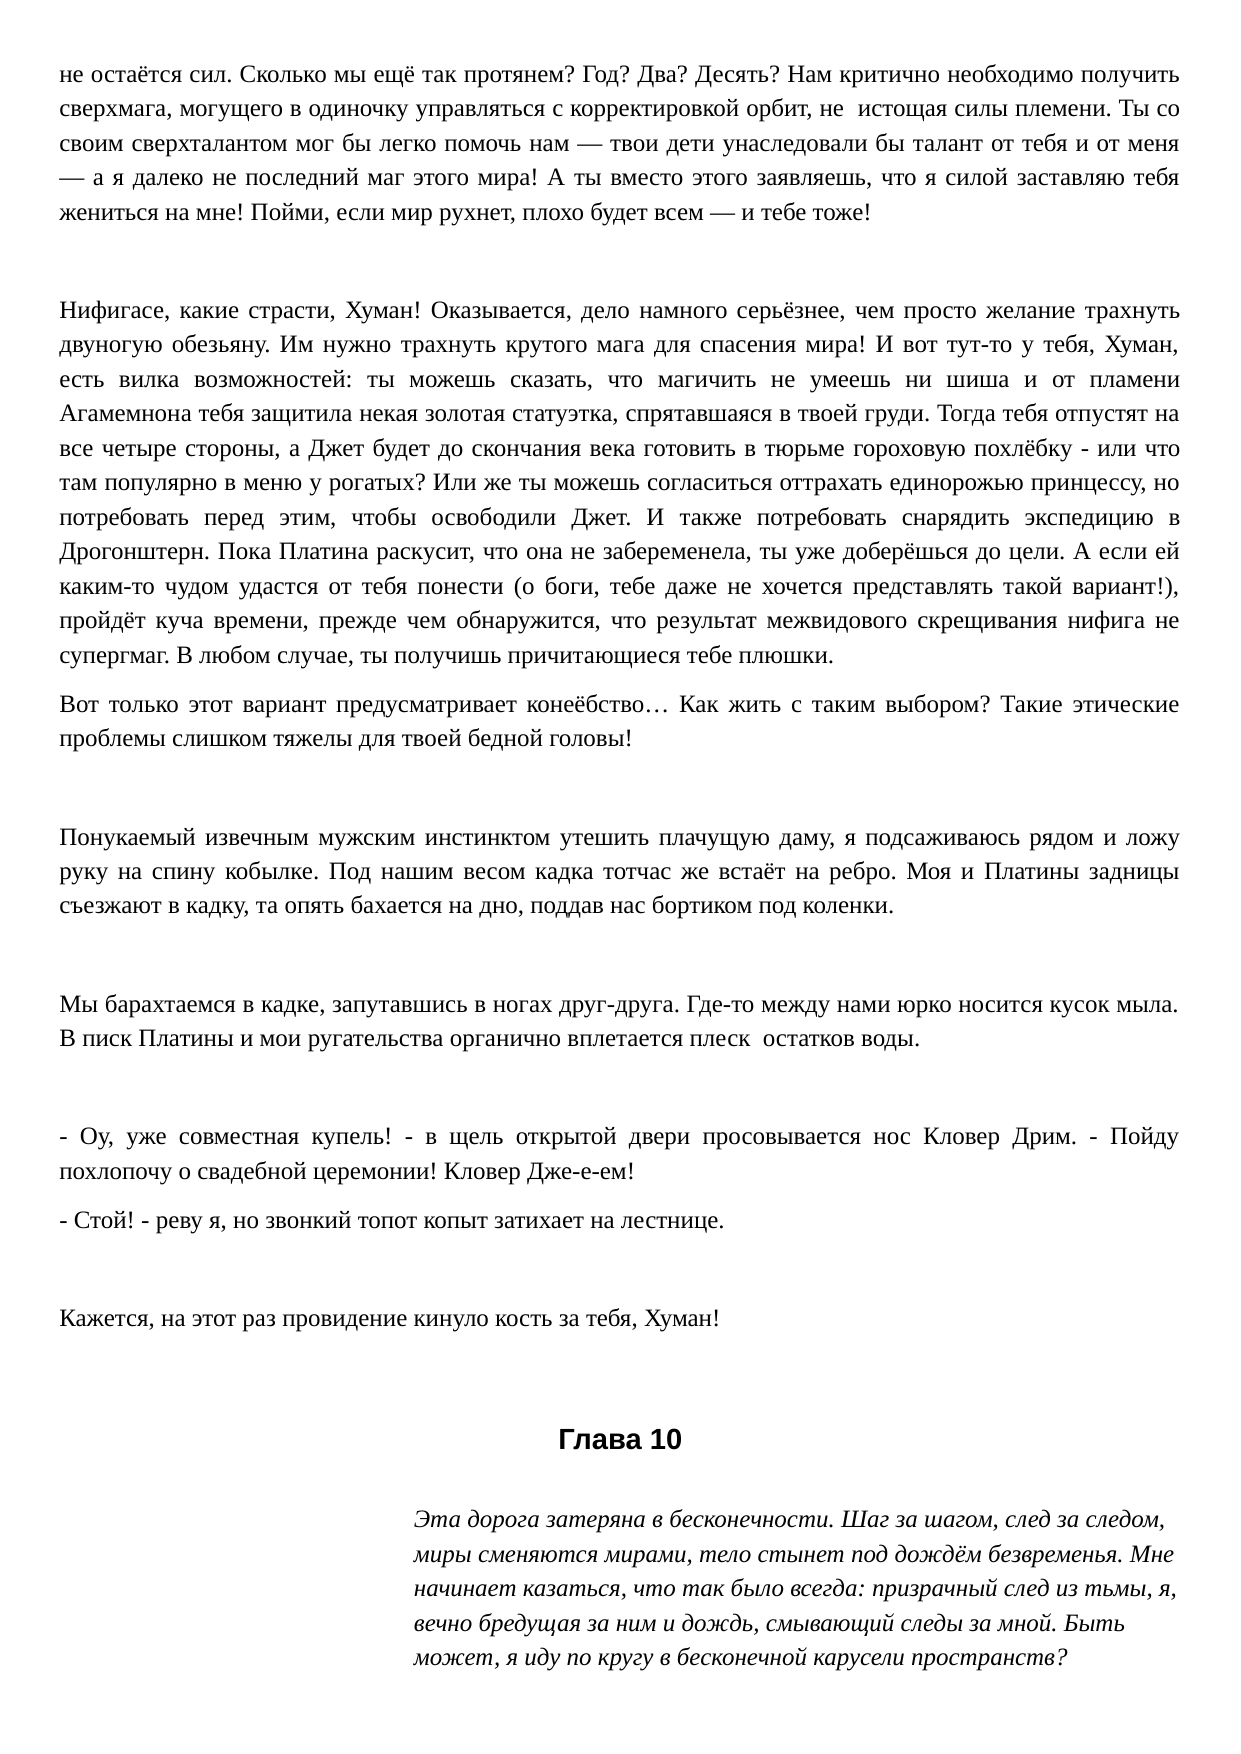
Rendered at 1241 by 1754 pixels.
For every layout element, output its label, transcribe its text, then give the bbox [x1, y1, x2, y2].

text Понукаемый извечным мужским инстинктом утешить плачущую даму, я подсаживаюсь рядом и ложу руку на спину кобылке. Под нашим весом кадка тотчас же встаёт на ребро. Моя и Платины задницы съезжают в кадку, та опять бахается на дно, поддав нас бортиком под коленки. [59, 822, 1181, 919]
text Кажется, на этот раз провидение кинуло кость за тебя, Хуман! [59, 1303, 1181, 1332]
text Нифигасе, какие страсти, Хуман! Оказывается, дело намного серьёзнее, чем просто желание трахнуть двуногую обезьяну. Им нужно трахнуть крутого мага для спасения мира! И вот тут-то у тебя, Хуман, есть вилка возможностей: ты можешь сказать, что магичить не умеешь ни шиша и от пламени Агамемнона тебя защитила некая золотая статуэтка, спрятавшаяся в твоей груди. Тогда тебя отпустят на все четыре стороны, а Джет будет до скончания века готовить в тюрьме гороховую похлёбку - или что там популярно в меню у рогатых? Или же ты можешь согласиться оттрахать единорожью принцессу, но потребовать перед этим, чтобы освободили Джет. И также потребовать снарядить экспедицию в Дрогонштерн. Пока Платина раскусит, что она не забеременела, ты уже доберёшься до цели. А если ей каким-то чудом удастся от тебя понести (о боги, тебе даже не хочется представлять такой вариант!), пройдёт куча времени, прежде чем обнаружится, что результат межвидового скрещивания нифига не супергмаг. В любом случае, ты получишь причитающиеся тебе плюшки. [59, 295, 1181, 669]
text - Оу, уже совместная купель! - в щель открытой двери просовывается нос Кловер Дрим. - Пойду похлопочу о свадебной церемонии! Кловер Дже-е-ем! [59, 1121, 1181, 1184]
text Мы барахтаемся в кадке, запутавшись в ногах друг-друга. Где-то между нами юрко носится кусок мыла. В писк Платины и мои ругательства органично вплетается плеск остатков воды. [59, 989, 1181, 1052]
text - Стой! - реву я, но звонкий топот копыт затихает на лестнице. [59, 1205, 1181, 1233]
text Вот только этот вариант предусматривает конеёбство… Как жить с таким выбором? Такие этические проблемы слишком тяжелы для твоей бедной головы! [59, 689, 1181, 752]
text Эта дорога затеряна в бесконечности. Шаг за шагом, след за следом, миры сменяются мирами, тело стынет под дождём безвременья. Мне начинает казаться, что так было всегда: призрачный след из тьмы, я, вечно бредущая за ним и дождь, смывающий следы за мной. Быть может, я иду по кругу в бесконечной карусели пространств? [414, 1504, 1181, 1671]
subtitle Глава 10 [59, 1422, 1181, 1455]
text не остаётся сил. Сколько мы ещё так протянем? Год? Два? Десять? Нам критично необходимо получить сверхмага, могущего в одиночку управляться с корректировкой орбит, не истощая силы племени. Ты со своим сверхталантом мог бы легко помочь нам — твои дети унаследовали бы талант от тебя и от меня — а я далеко не последний маг этого мира! А ты вместо этого заявляешь, что я силой заставляю тебя жениться на мне! Пойми, если мир рухнет, плохо будет всем — и тебе тоже! [59, 59, 1181, 226]
